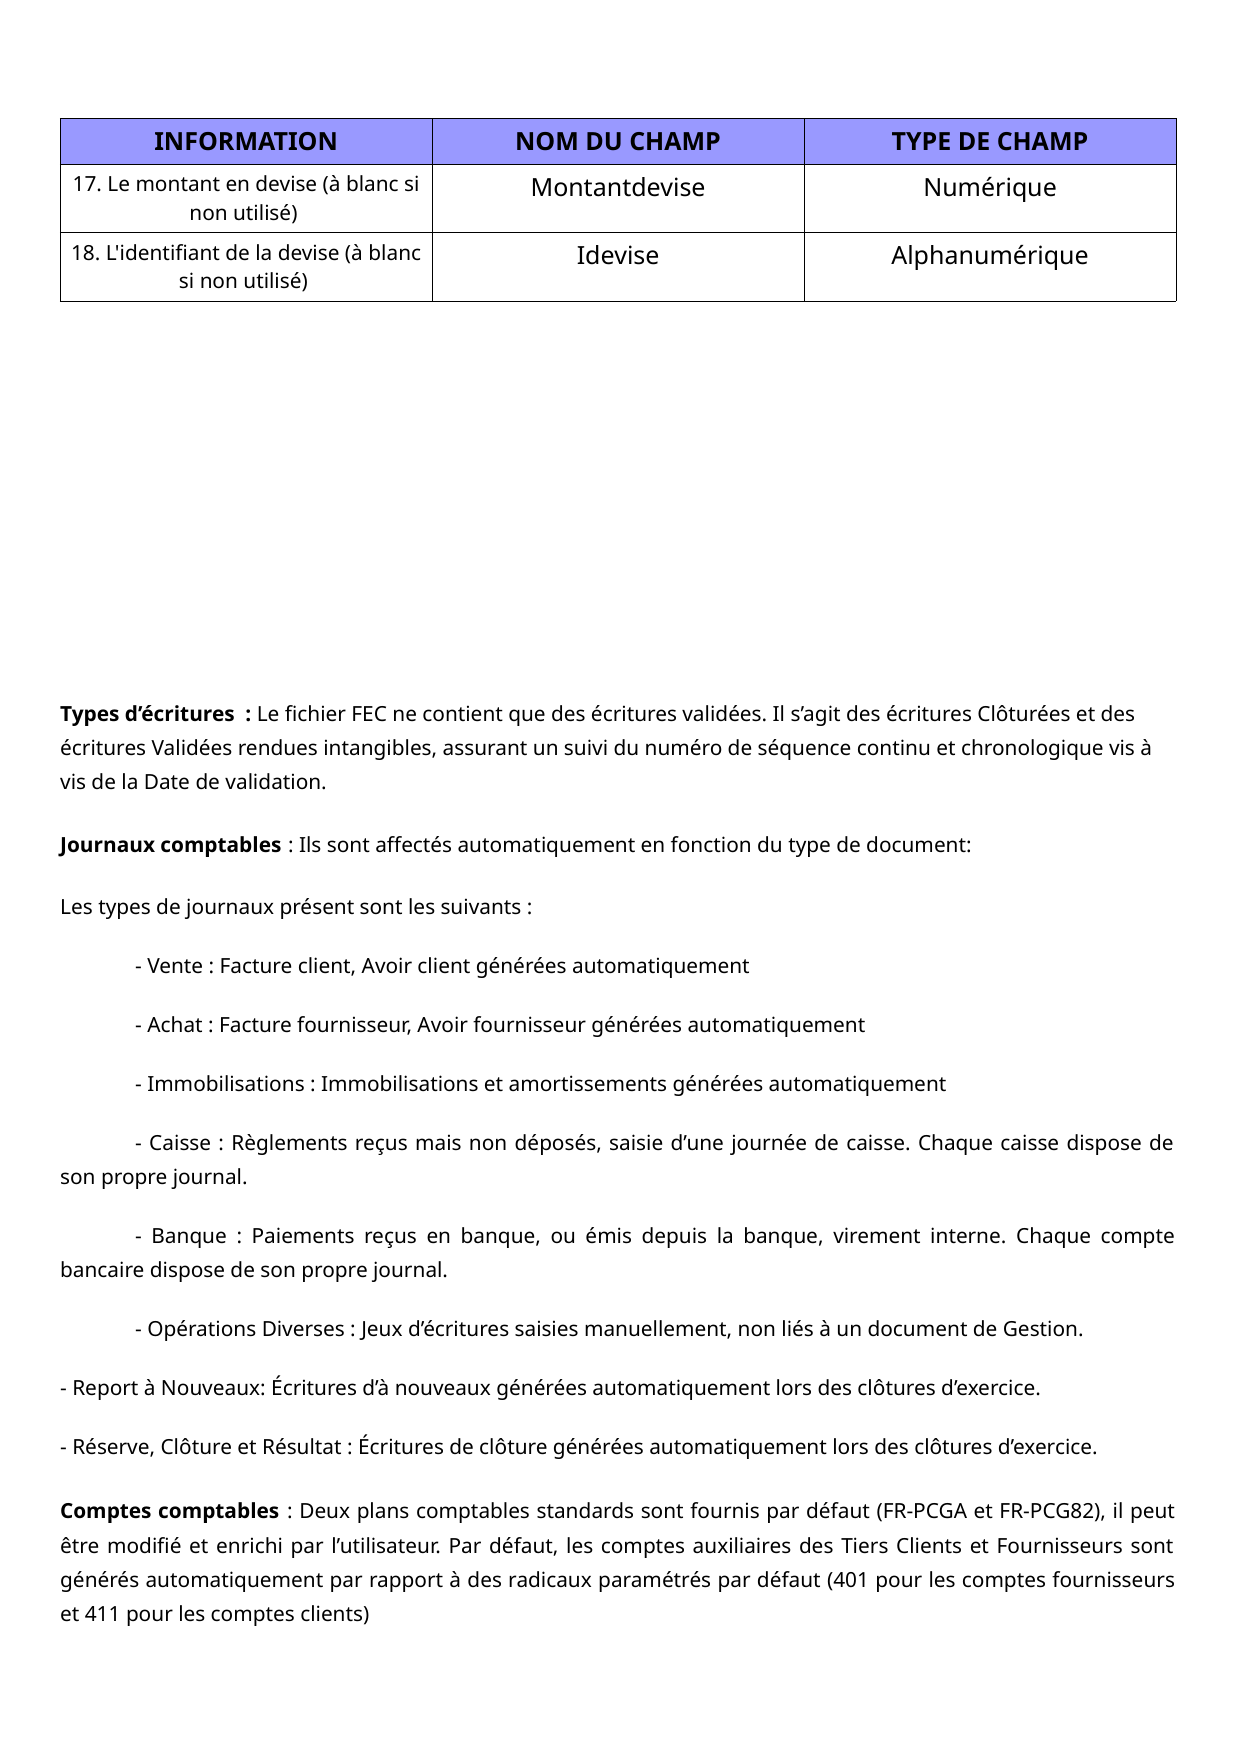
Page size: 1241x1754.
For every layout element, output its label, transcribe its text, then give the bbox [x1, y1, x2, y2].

table_cell Montantdevise [433, 165, 804, 232]
table_cell 18. L'identifiant de la devise (à blanc si non utilisé) [61, 233, 432, 301]
table_cell Alphanumérique [805, 233, 1176, 301]
text Journaux comptables : Ils sont affectés automatiquement en fonction du type de document: [60, 826, 1176, 860]
table_cell Idevise [433, 233, 804, 301]
text - Immobilisations : Immobilisations et amortissements générées automatiquement [60, 1069, 1176, 1097]
text - Opérations Diverses : Jeux d’écritures saisies manuellement, non liés à un document de Gestion. [60, 1314, 1176, 1343]
text Comptes comptables : Deux plans comptables standards sont fournis par défaut (FR-PCGA et FR-PCG82), il peut être modifié et enrichi par l’utilisateur. Par défaut, les comptes auxiliaires des Tiers Clients et Fournisseurs sont générés automatiquement par rapport à des radicaux paramétrés par défaut (401 pour les comptes fournisseurs et 411 pour les comptes clients) [60, 1492, 1176, 1628]
table_header INFORMATION [61, 119, 432, 164]
text Les types de journaux présent sont les suivants : [60, 892, 1176, 920]
text Types d’écritures : Le fichier FEC ne contient que des écritures validées. Il s’agit des écritures Clôturées et des écritures Validées rendues intangibles, assurant un suivi du numéro de séquence continu et chronologique vis à vis de la Date de validation. [60, 699, 1176, 795]
text - Achat : Facture fournisseur, Avoir fournisseur générées automatiquement [60, 1010, 1176, 1038]
text - Report à Nouveaux: Écritures d’à nouveaux générées automatiquement lors des clôtures d’exercice. [60, 1373, 1176, 1402]
table_cell Numérique [805, 165, 1176, 232]
table_cell 17. Le montant en devise (à blanc si non utilisé) [61, 165, 432, 232]
table_header TYPE DE CHAMP [805, 119, 1176, 164]
text - Vente : Facture client, Avoir client générées automatiquement [60, 951, 1176, 979]
text - Banque : Paiements reçus en banque, ou émis depuis la banque, virement interne. Chaque compte bancaire dispose de son propre journal. [60, 1221, 1176, 1284]
text - Caisse : Règlements reçus mais non déposés, saisie d’une journée de caisse. Chaque caisse dispose de son propre journal. [60, 1128, 1176, 1191]
table_header NOM DU CHAMP [433, 119, 804, 164]
text - Réserve, Clôture et Résultat : Écritures de clôture générées automatiquement lors des clôtures d’exercice. [60, 1432, 1176, 1461]
